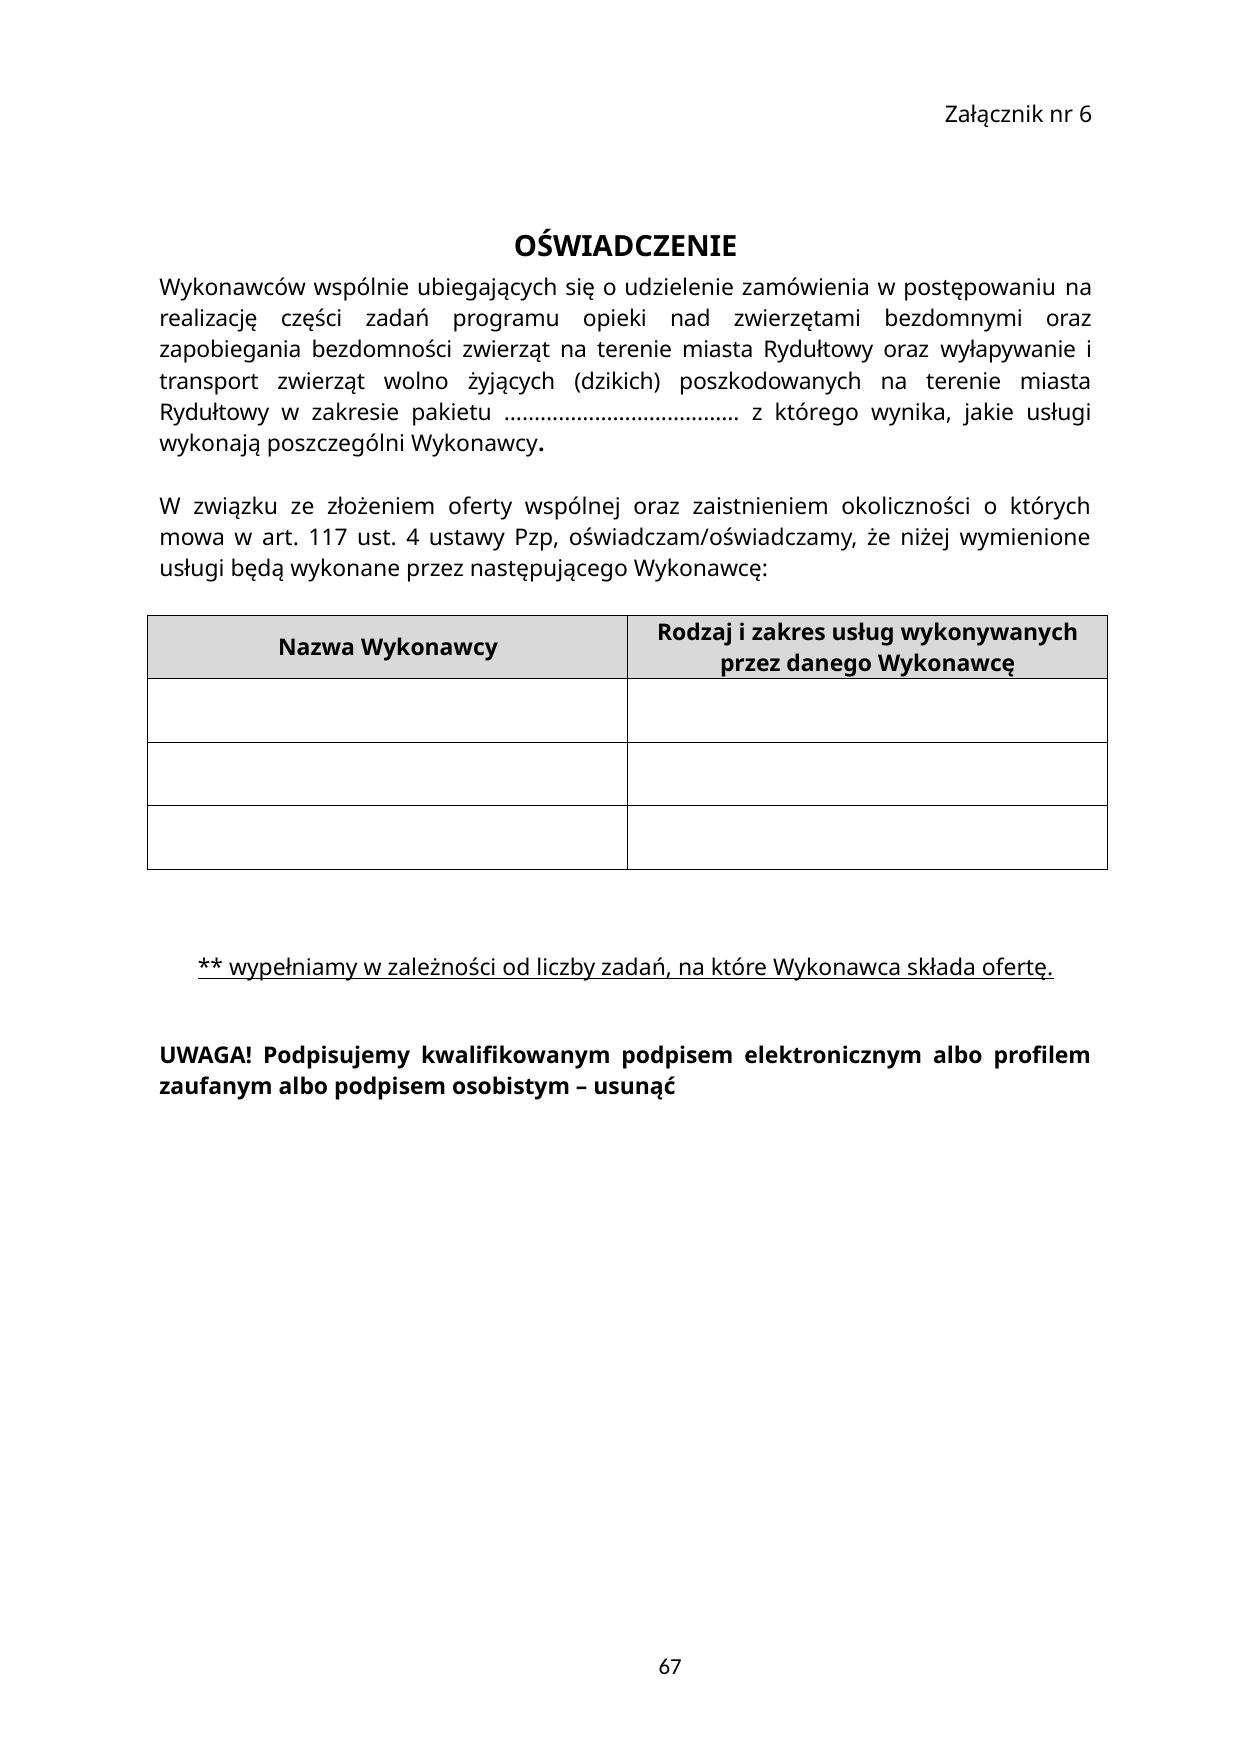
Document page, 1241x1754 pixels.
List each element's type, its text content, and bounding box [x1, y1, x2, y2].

text Załącznik nr 6 [159, 98, 1092, 129]
table_cell [148, 743, 627, 805]
text W związku ze złożeniem oferty wspólnej oraz zaistnieniem okoliczności o których mowa w art. 117 ust. 4 ustawy Pzp, oświadczam/oświadczamy, że niżej wymienione usługi będą wykonane przez następującego Wykonawcę: [159, 489, 1092, 583]
table_cell [628, 679, 1107, 742]
table_header Nazwa Wykonawcy [148, 616, 627, 678]
text Wykonawców wspólnie ubiegających się o udzielenie zamówienia w postępowaniu na realizację części zadań programu opieki nad zwierzętami bezdomnymi oraz zapobiegania bezdomności zwierząt na terenie miasta Rydułtowy oraz wyłapywanie i transport zwierząt wolno żyjących (dzikich) poszkodowanych na terenie miasta Rydułtowy w zakresie pakietu ………………………………… z którego wynika, jakie usługi wykonają poszczególni Wykonawcy. [159, 271, 1092, 458]
table_cell [148, 679, 627, 742]
text ** wypełniamy w zależności od liczby zadań, na które Wykonawca składa ofertę. [159, 951, 1092, 982]
table_cell [628, 743, 1107, 805]
table_header Rodzaj i zakres usług wykonywanych przez danego Wykonawcę [628, 616, 1107, 678]
table_cell [628, 806, 1107, 869]
subtitle OŚWIADCZENIE [159, 225, 1092, 265]
table_cell [148, 806, 627, 869]
text UWAGA! Podpisujemy kwalifikowanym podpisem elektronicznym albo profilem zaufanym albo podpisem osobistym – usunąć [159, 1038, 1092, 1101]
